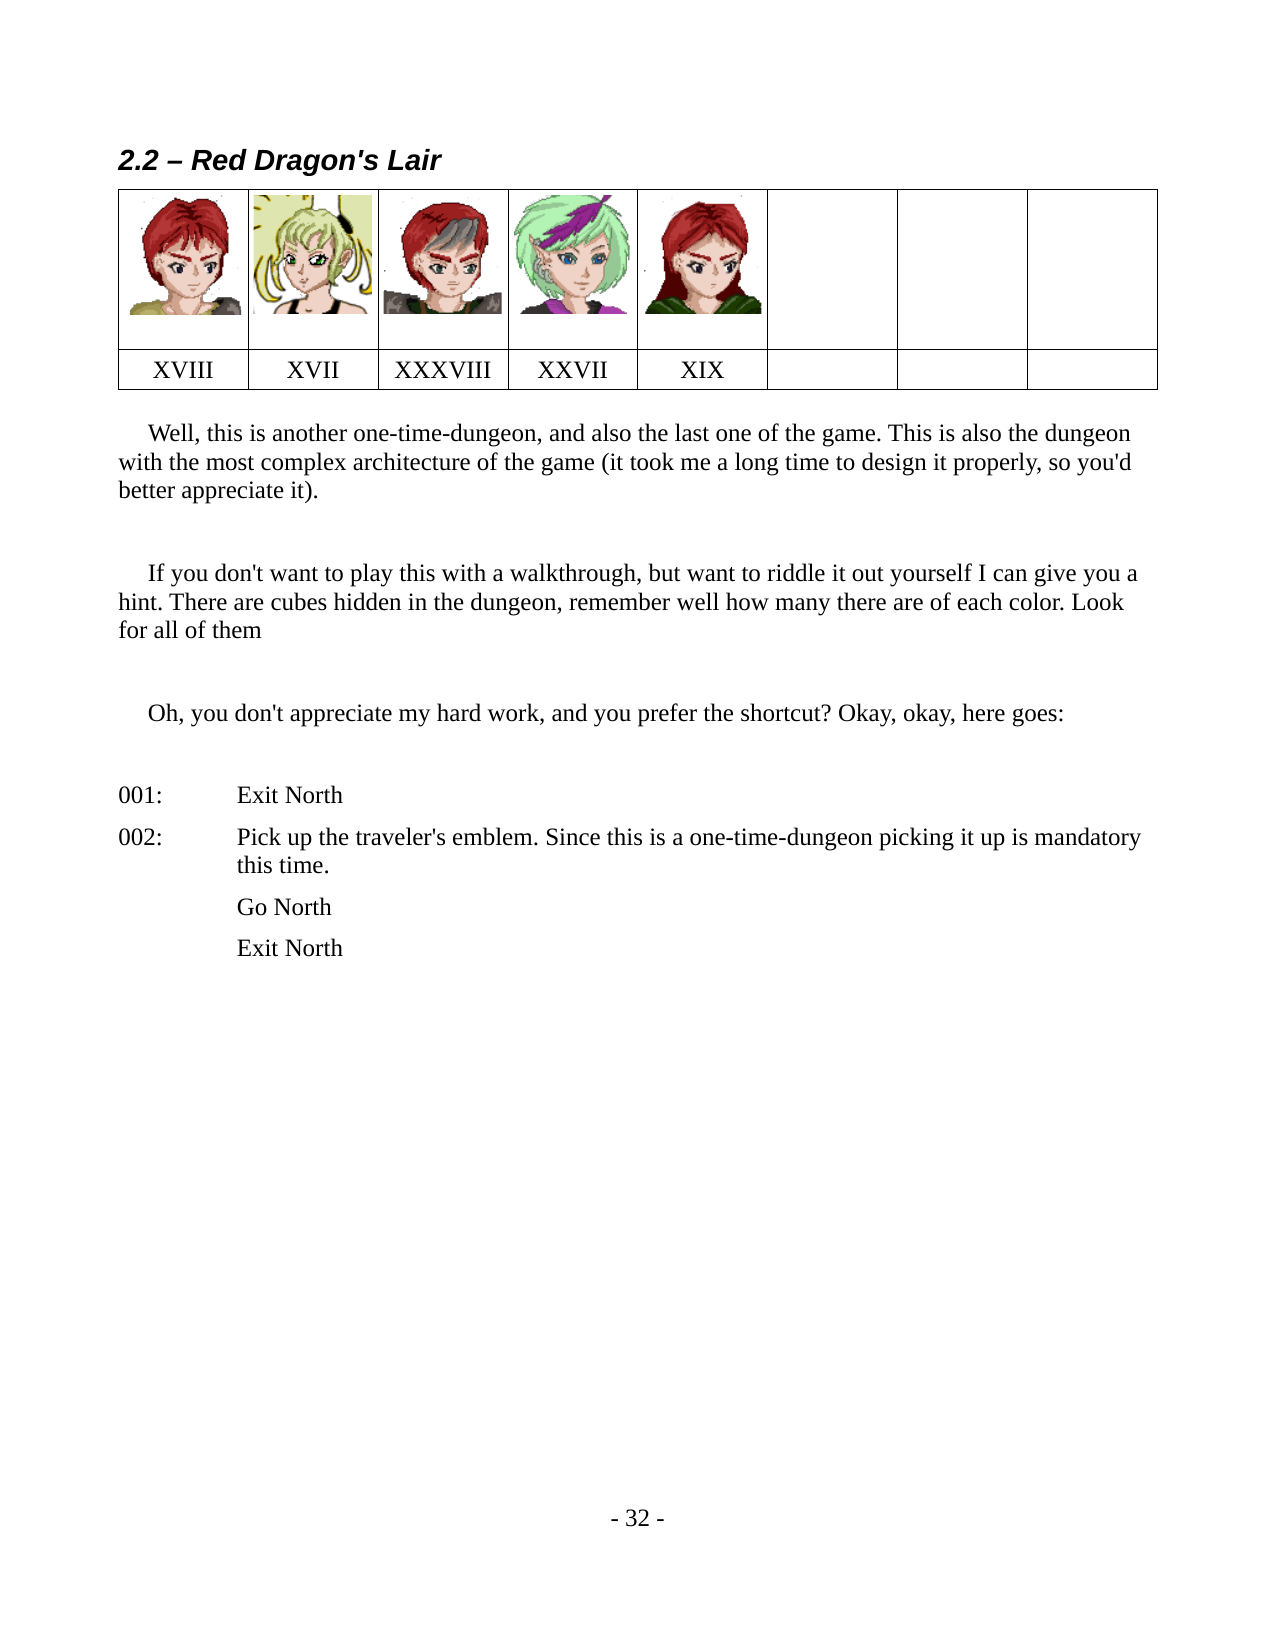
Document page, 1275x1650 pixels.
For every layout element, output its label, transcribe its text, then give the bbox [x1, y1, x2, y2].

picture [383, 195, 502, 314]
table_header [119, 315, 248, 349]
table_header [249, 190, 378, 349]
table_cell [768, 350, 897, 389]
table_cell XVII [249, 350, 378, 389]
text 002: Pick up the traveler's emblem. Since this is a one-time-dungeon picking it up is mandatory this time. [118, 822, 1157, 879]
table_cell [1028, 350, 1157, 389]
picture [253, 195, 372, 314]
table_cell [898, 350, 1027, 389]
picture [513, 195, 632, 314]
table_header [1028, 190, 1157, 349]
table_header [898, 190, 1027, 349]
table_header [379, 190, 508, 349]
picture [643, 195, 762, 314]
text Well, this is another one-time-dungeon, and also the last one of the game. This is also the dungeon with the most complex architecture of the game (it took me a long time to design it properly, so you'd better appreciate it). [118, 418, 1157, 504]
subtitle 2.2 – Red Dragon's Lair [118, 143, 1157, 177]
table_header [768, 190, 897, 349]
text If you don't want to play this with a walkthrough, but want to riddle it out yourself I can give you a hint. There are cubes hidden in the dungeon, remember well how many there are of each color. Look for all of them [118, 558, 1157, 644]
table_header [638, 190, 767, 313]
text Go North [118, 892, 1157, 921]
table_cell XXVII [509, 350, 637, 389]
text Exit North [118, 933, 1157, 962]
table_header [638, 314, 767, 349]
table_header [509, 190, 637, 349]
picture [124, 195, 242, 315]
table_cell XIX [638, 350, 767, 389]
table_cell XXXVIII [379, 350, 508, 389]
text 001: Exit North [118, 781, 1157, 809]
text Oh, you don't appreciate my hard work, and you prefer the shortcut? Okay, okay, here goes: [118, 698, 1157, 727]
table_cell XVIII [119, 350, 248, 389]
table_header [119, 190, 248, 314]
